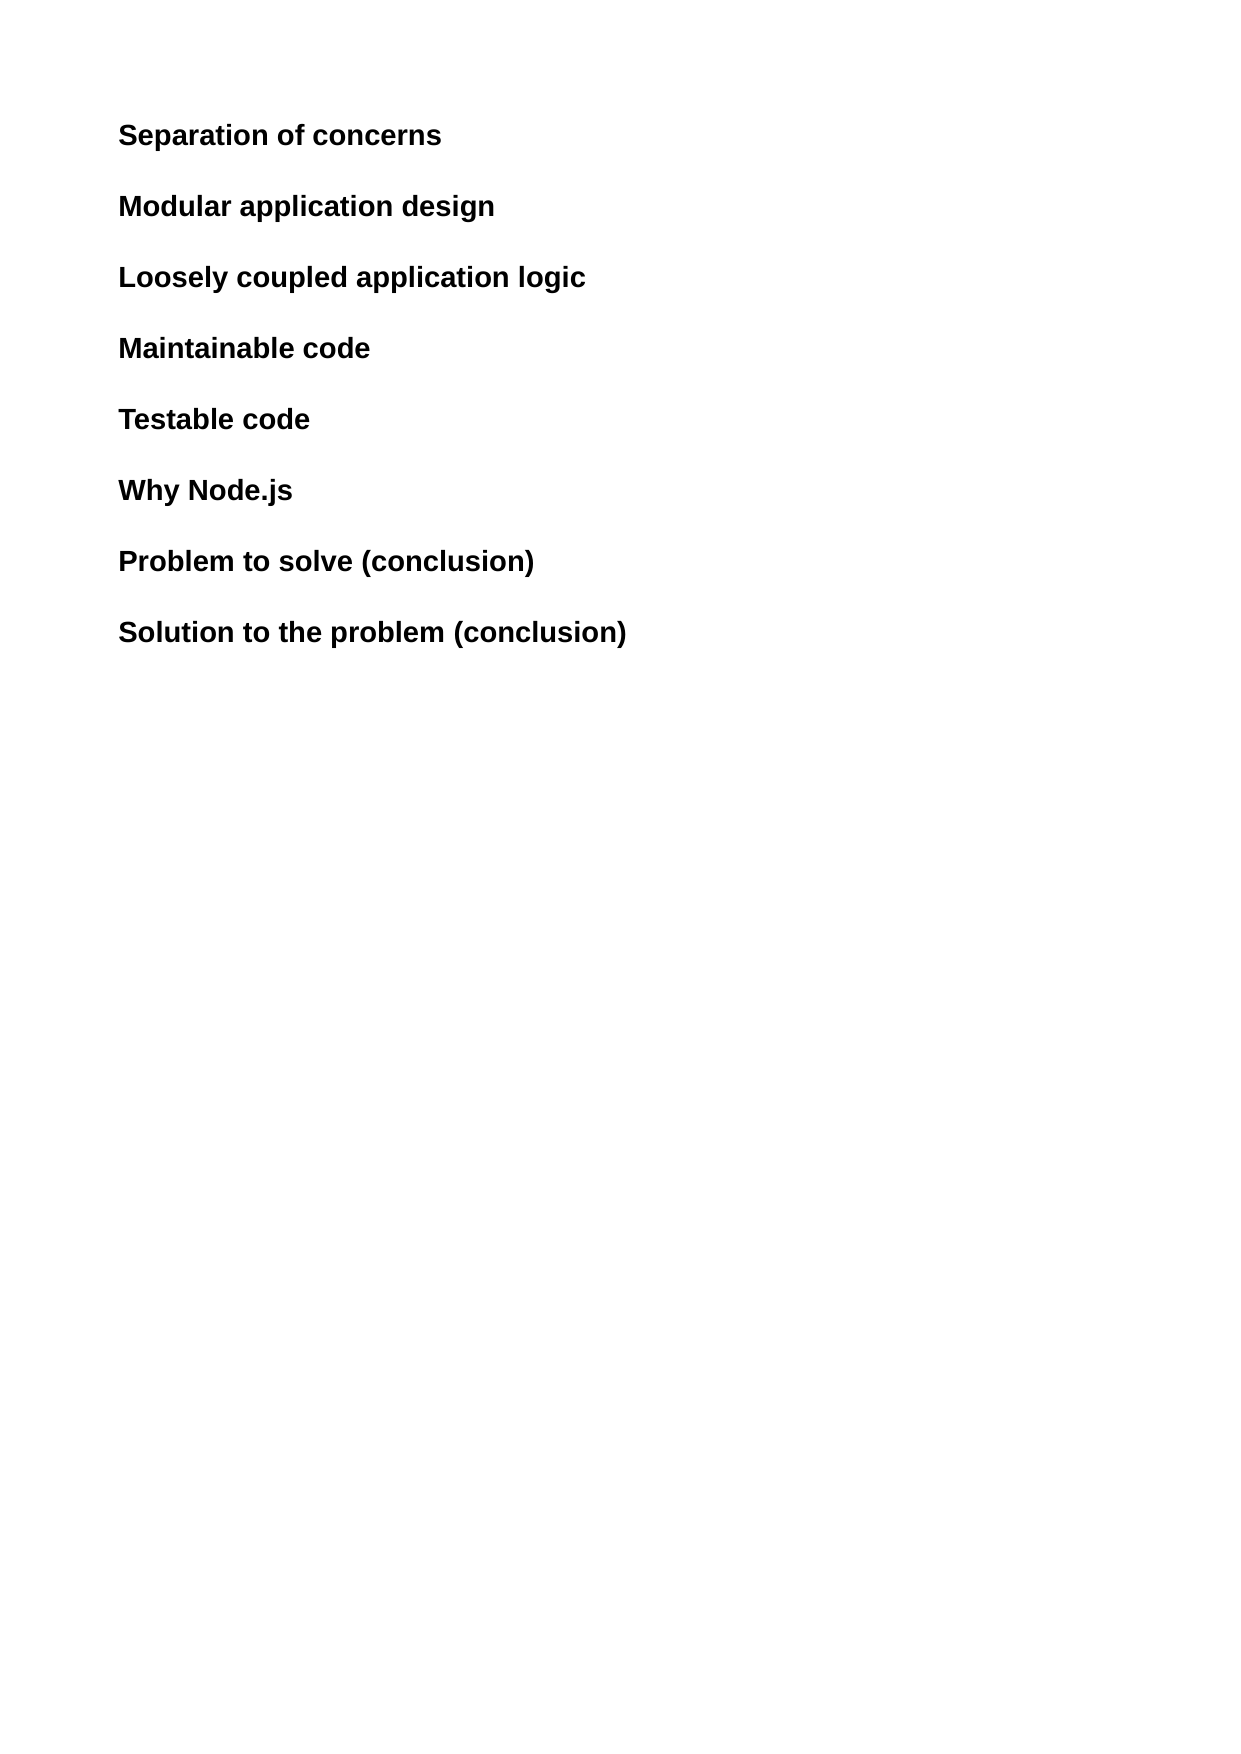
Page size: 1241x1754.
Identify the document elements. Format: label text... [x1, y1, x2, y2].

subtitle Separation of concerns [118, 118, 1122, 152]
subtitle Why Node.js [118, 473, 1122, 507]
subtitle Modular application design [118, 189, 1122, 223]
subtitle Problem to solve (conclusion) [118, 544, 1122, 578]
subtitle Testable code [118, 402, 1122, 436]
subtitle Solution to the problem (conclusion) [118, 615, 1122, 649]
subtitle Maintainable code [118, 331, 1122, 365]
subtitle Loosely coupled application logic [118, 260, 1122, 294]
